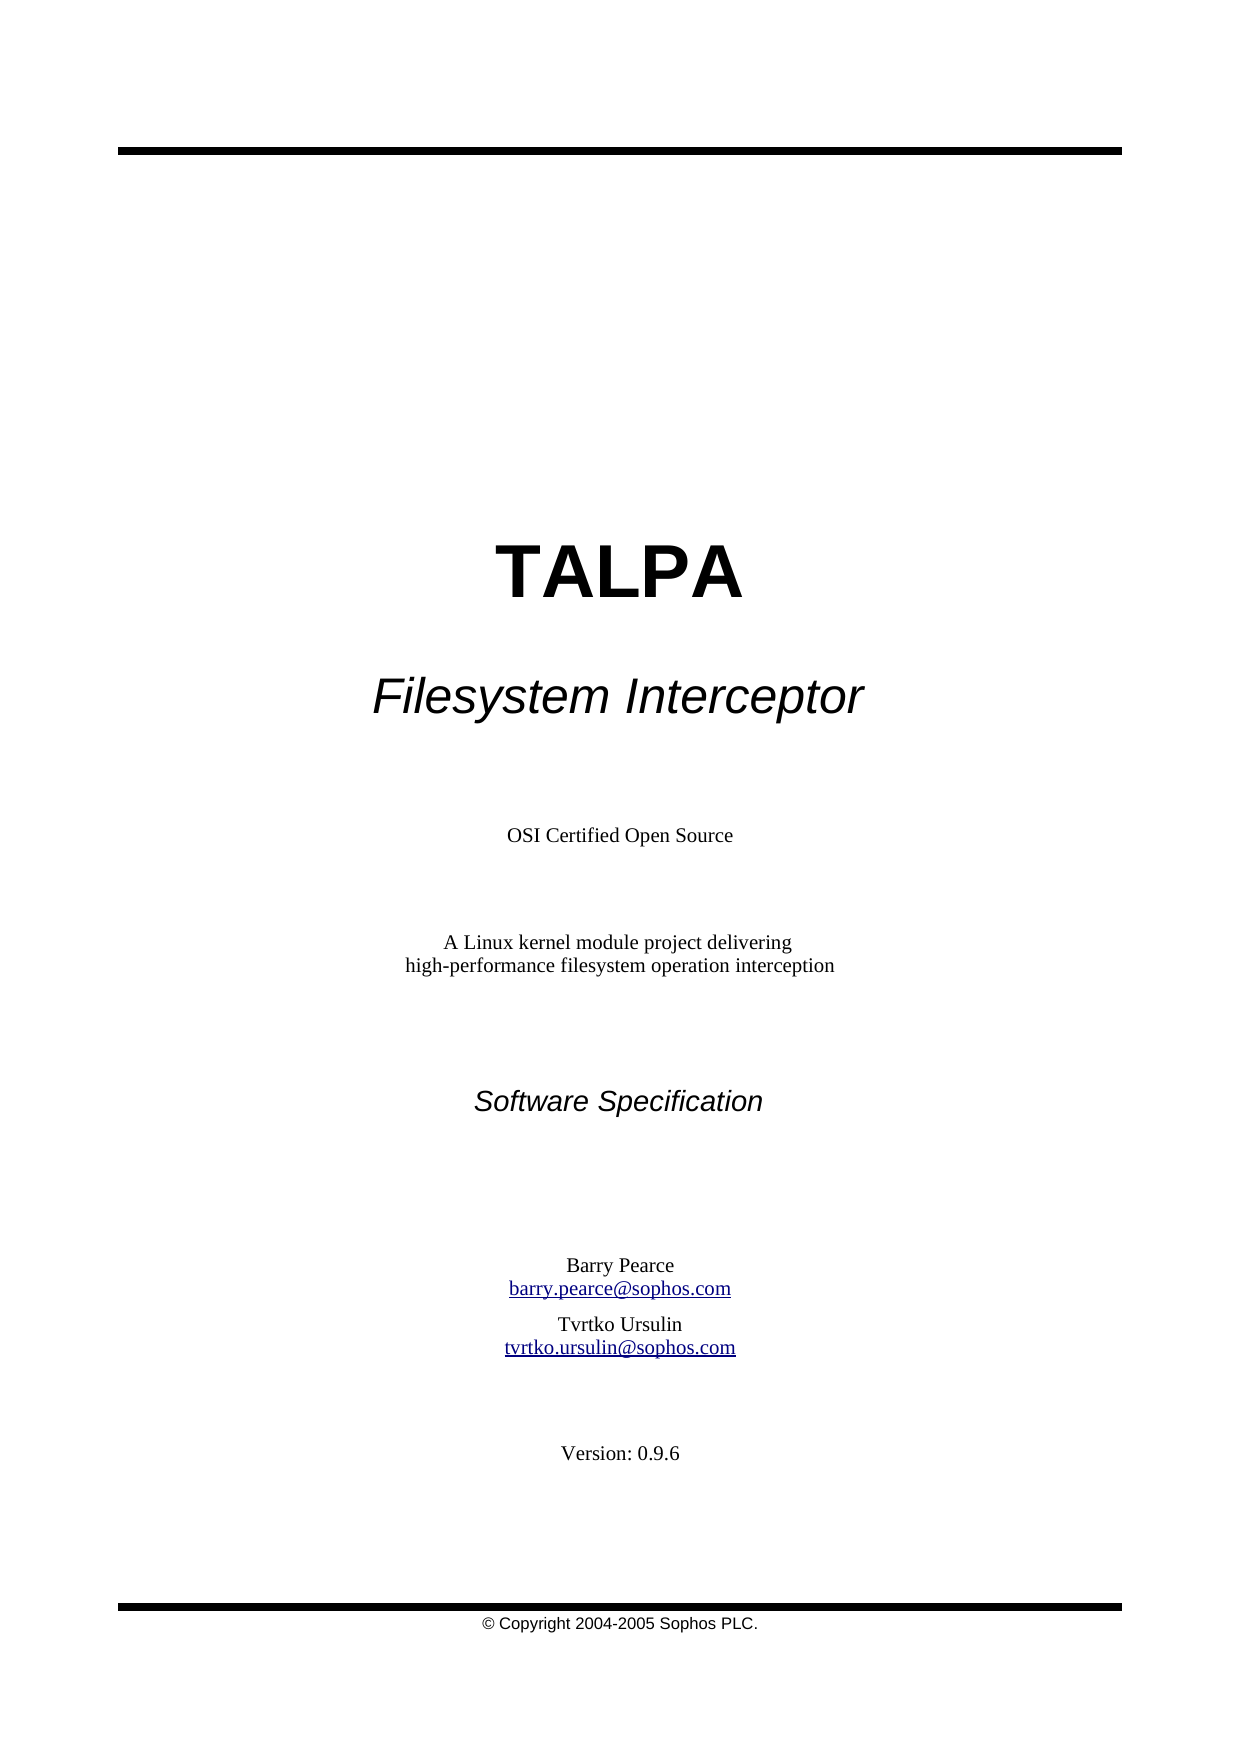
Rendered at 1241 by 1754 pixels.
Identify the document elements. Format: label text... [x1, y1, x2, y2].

text Version: 0.9.6 [118, 1442, 1122, 1465]
text Barry Pearce barry.pearce@sophos.com [118, 1254, 1122, 1300]
text A Linux kernel module project delivering high-performance filesystem operation interception [118, 931, 1122, 977]
text Tvrtko Ursulin tvrtko.ursulin@sophos.com [118, 1313, 1122, 1359]
subtitle Software Specification [118, 1085, 1122, 1118]
title TALPA [118, 529, 1122, 613]
subtitle Filesystem Interceptor [118, 668, 1122, 724]
text OSI Certified Open Source [118, 824, 1122, 847]
